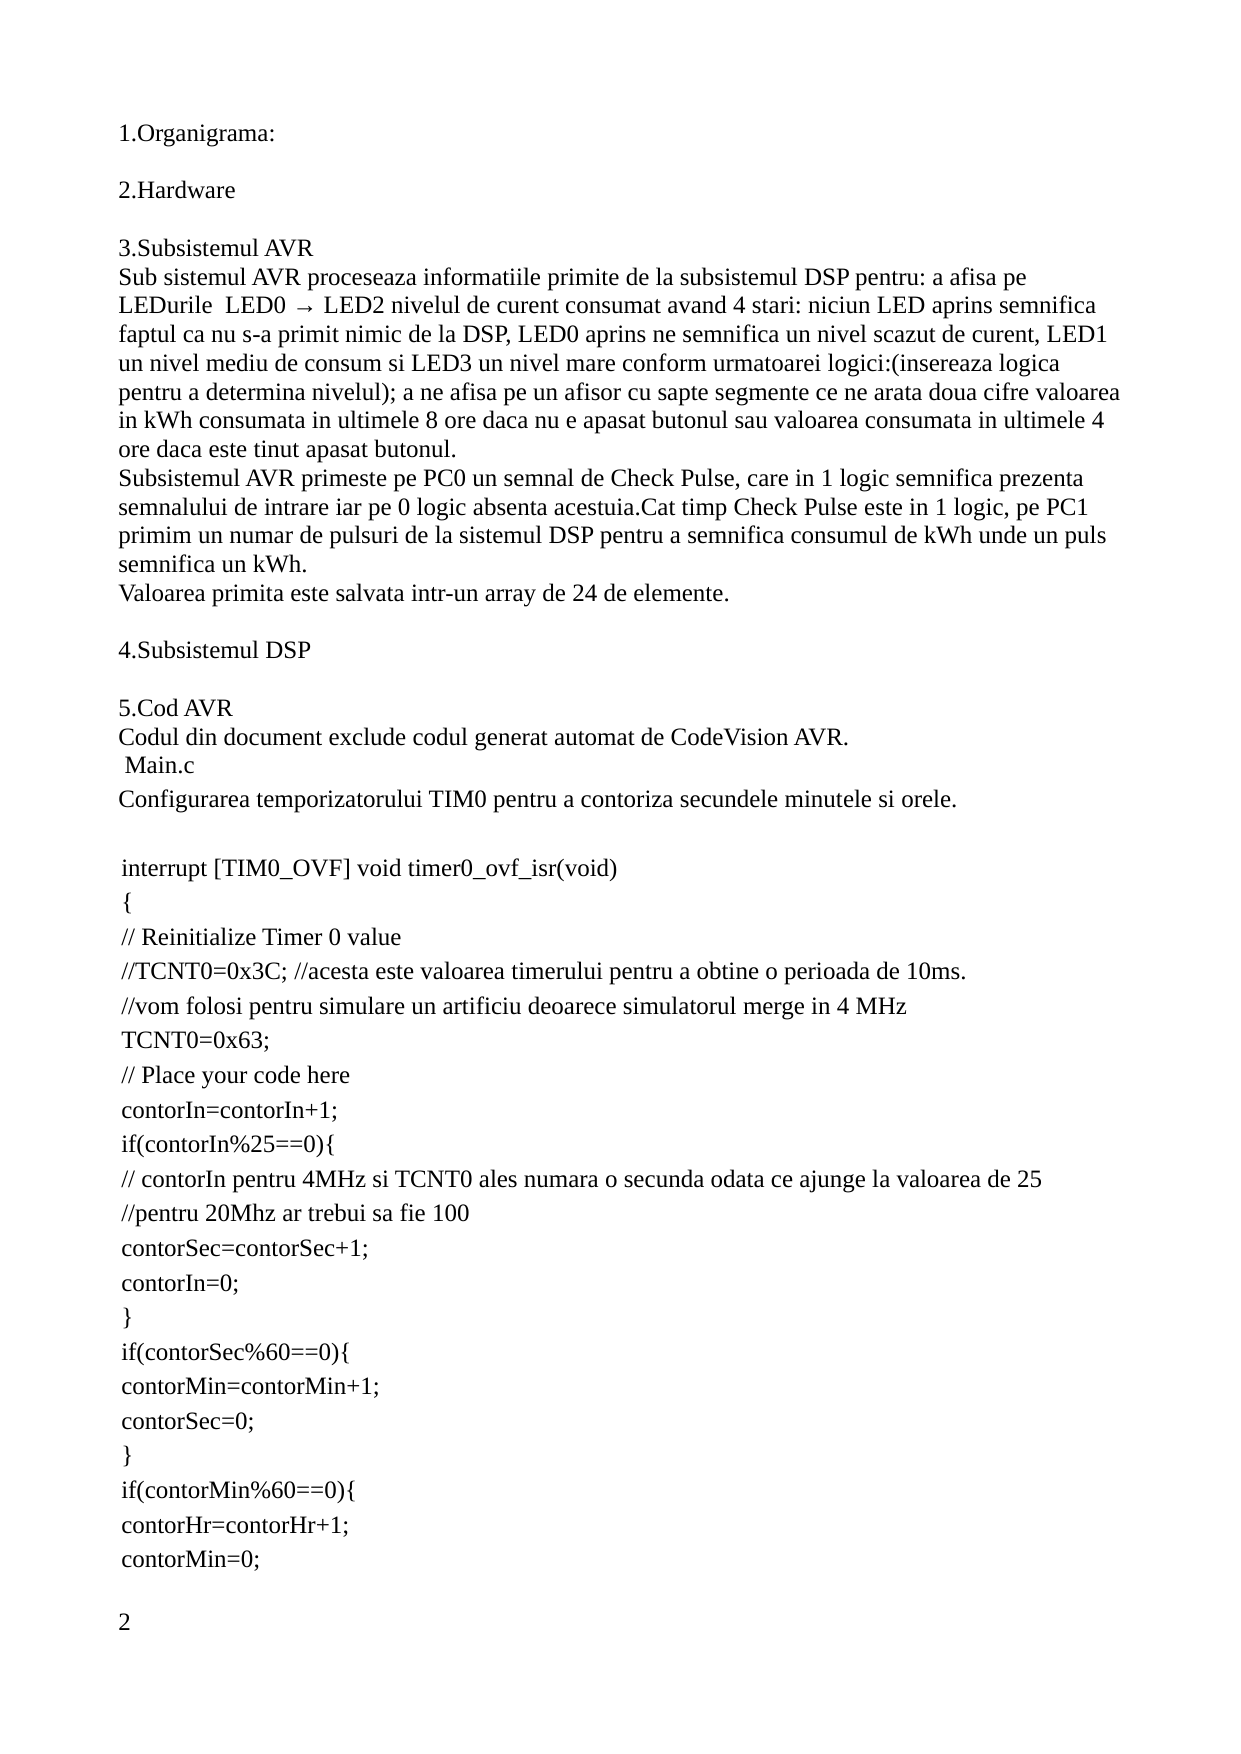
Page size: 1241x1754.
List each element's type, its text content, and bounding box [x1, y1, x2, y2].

table_header if(contorSec%60==0){ [118, 1334, 364, 1368]
text 5.Cod AVR [118, 693, 1122, 722]
table_header contorHr=contorHr+1; [118, 1507, 362, 1541]
table_header //TCNT0=0x3C; //acesta este valoarea timerului pentru a obtine o perioada de 10ms. [118, 954, 978, 988]
table_header // contorIn pentru 4MHz si TCNT0 ales numara o secunda odata ce ajunge la valoarea de 25 [118, 1161, 1054, 1196]
text Configurarea temporizatorului TIM0 pentru a contoriza secundele minutele si orele. [118, 784, 1122, 812]
text 2.Hardware [118, 176, 1122, 204]
text Main.c [118, 751, 1122, 779]
table_header { [118, 884, 148, 919]
table_header contorIn=0; [118, 1265, 253, 1299]
text Sub sistemul AVR proceseaza informatiile primite de la subsistemul DSP pentru: a afisa pe LEDurile LED0 → LED2 nivelul de curent consumat avand 4 stari: niciun LED aprins semnifica faptul ca nu s-a primit nimic de la DSP, LED0 aprins ne semnifica un nivel scazut de curent, LED1 un nivel mediu de consum si LED3 un nivel mare conform urmatoarei logici:(insereaza logica pentru a determina nivelul); a ne afisa pe un afisor cu sapte segmente ce ne arata doua cifre valoarea in kWh consumata in ultimele 8 ore daca nu e apasat butonul sau valoarea consumata in ultimele 4 ore daca este tinut apasat butonul. [118, 262, 1122, 463]
table_header } [118, 1438, 148, 1472]
table_header if(contorIn%25==0){ [118, 1126, 348, 1161]
text 1.Organigrama: [118, 118, 1122, 147]
table_header contorMin=0; [118, 1541, 273, 1576]
table_header contorMin=contorMin+1; [118, 1369, 393, 1403]
table_header if(contorMin%60==0){ [118, 1472, 369, 1507]
table_header interrupt [TIM0_OVF] void timer0_ovf_isr(void) [118, 850, 629, 884]
text Subsistemul AVR primeste pe PC0 un semnal de Check Pulse, care in 1 logic semnifica prezenta semnalului de intrare iar pe 0 logic absenta acestuia.Cat timp Check Pulse este in 1 logic, pe PC1 primim un numar de pulsuri de la sistemul DSP pentru a semnifica consumul de kWh unde un puls semnifica un kWh. [118, 463, 1122, 578]
table_header TCNT0=0x63; [118, 1023, 291, 1057]
table_header //pentru 20Mhz ar trebui sa fie 100 [118, 1196, 482, 1230]
table_header contorSec=0; [118, 1403, 268, 1438]
text 3.Subsistemul AVR [118, 233, 1122, 262]
text Valoarea primita este salvata intr-un array de 24 de elemente. [118, 578, 1122, 607]
table_header // Reinitialize Timer 0 value [118, 919, 415, 953]
table_header contorIn=contorIn+1; [118, 1092, 351, 1126]
table_header } [118, 1299, 148, 1334]
text 4.Subsistemul DSP [118, 636, 1122, 664]
table_header //vom folosi pentru simulare un artificiu deoarece simulatorul merge in 4 MHz [118, 988, 918, 1023]
table_header // Place your code here [118, 1057, 364, 1092]
text Codul din document exclude codul generat automat de CodeVision AVR. [118, 722, 1122, 751]
table_header contorSec=contorSec+1; [118, 1230, 382, 1265]
